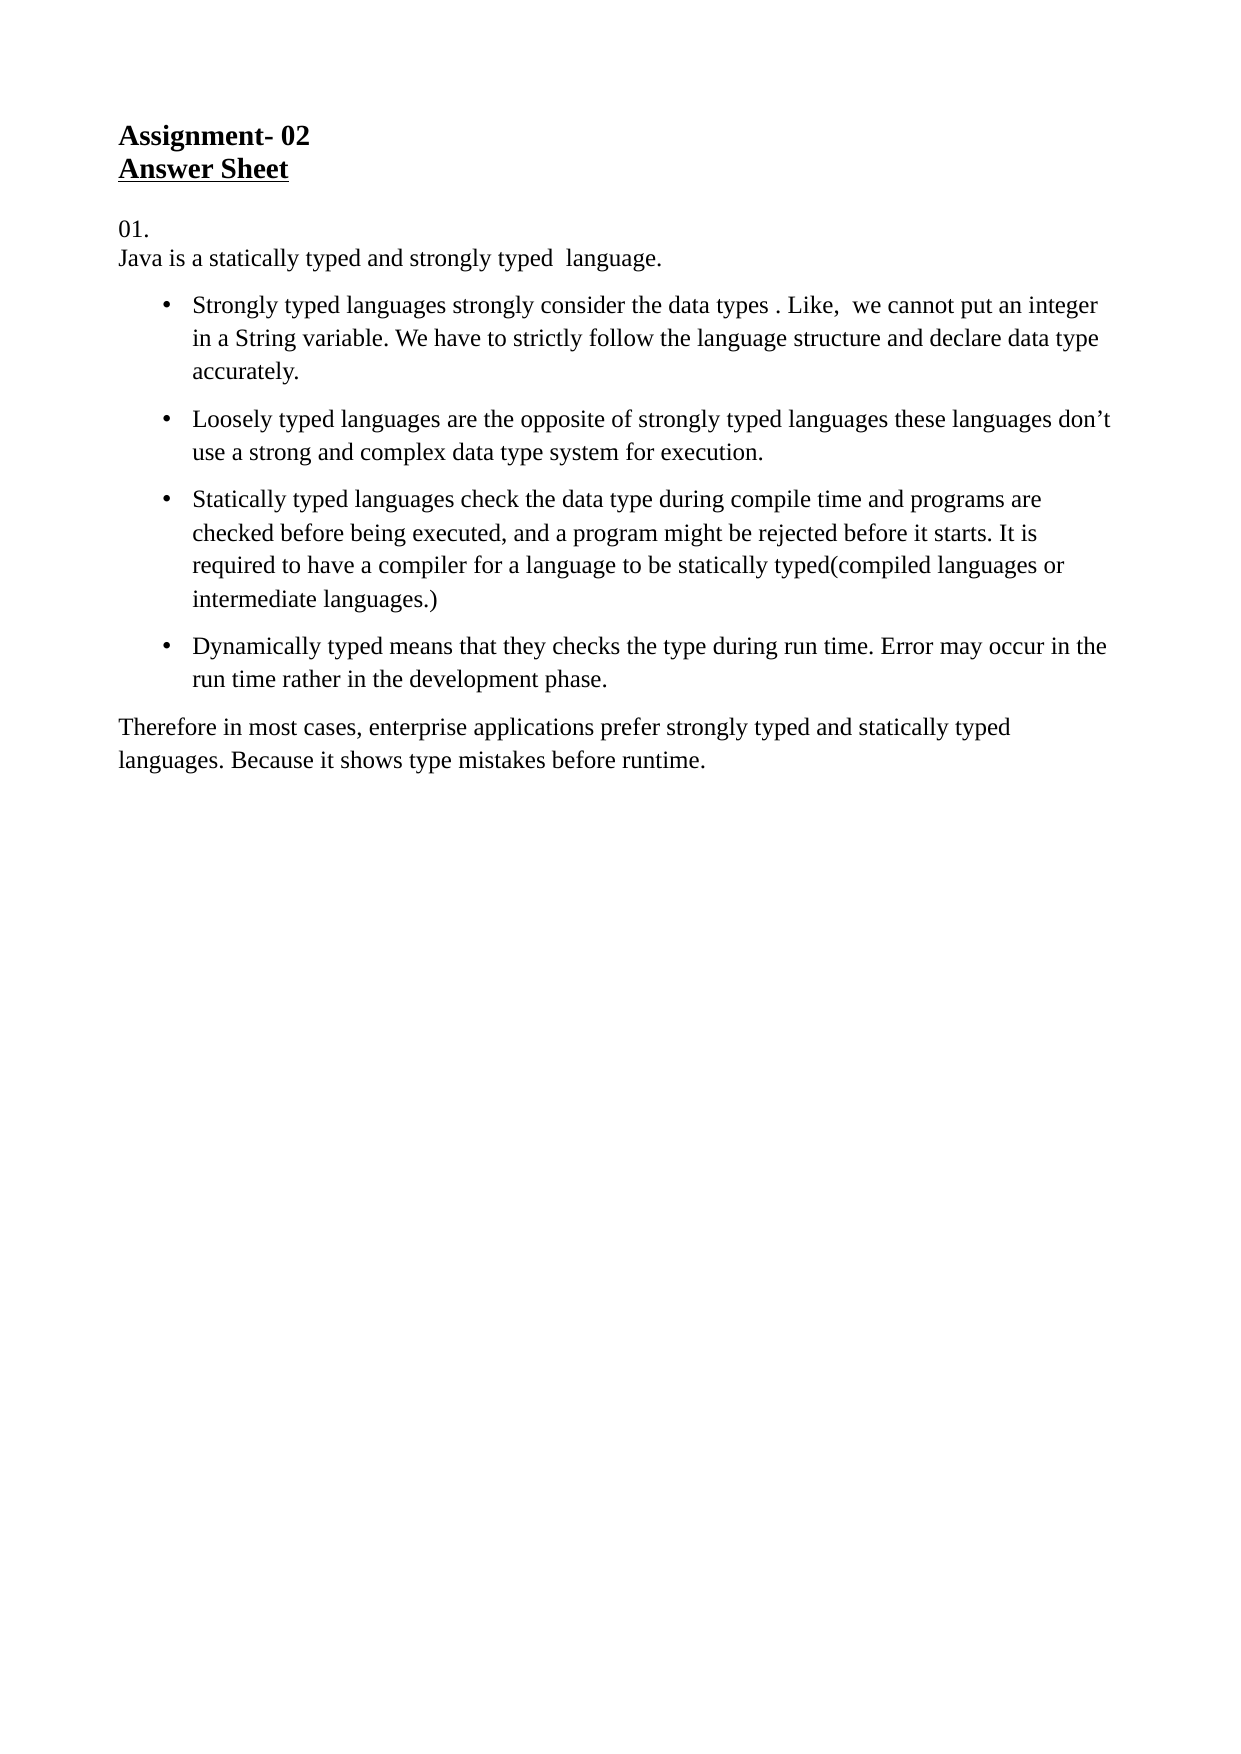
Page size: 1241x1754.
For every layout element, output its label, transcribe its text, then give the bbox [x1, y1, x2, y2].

list Loosely typed languages are the opposite of strongly typed languages these languages don’t use a strong and complex data type system for execution. [162, 404, 1122, 466]
text Assignment- 02 [118, 118, 1122, 152]
list Statically typed languages check the data type during compile time and programs are checked before being executed, and a program might be rejected before it starts. It is required to have a compiler for a language to be statically typed(compiled languages or intermediate languages.) [162, 484, 1122, 612]
text Therefore in most cases, enterprise applications prefer strongly typed and statically typed languages. Because it shows type mistakes before runtime. [118, 712, 1122, 774]
text Answer Sheet [118, 152, 1122, 185]
list Dynamically typed means that they checks the type during run time. Error may occur in the run time rather in the development phase. [162, 631, 1122, 693]
list Strongly typed languages strongly consider the data types . Like, we cannot put an integer in a String variable. We have to strictly follow the language structure and declare data type accurately. [162, 290, 1122, 385]
text Java is a statically typed and strongly typed language. [118, 243, 1122, 271]
text 01. [118, 214, 1122, 243]
